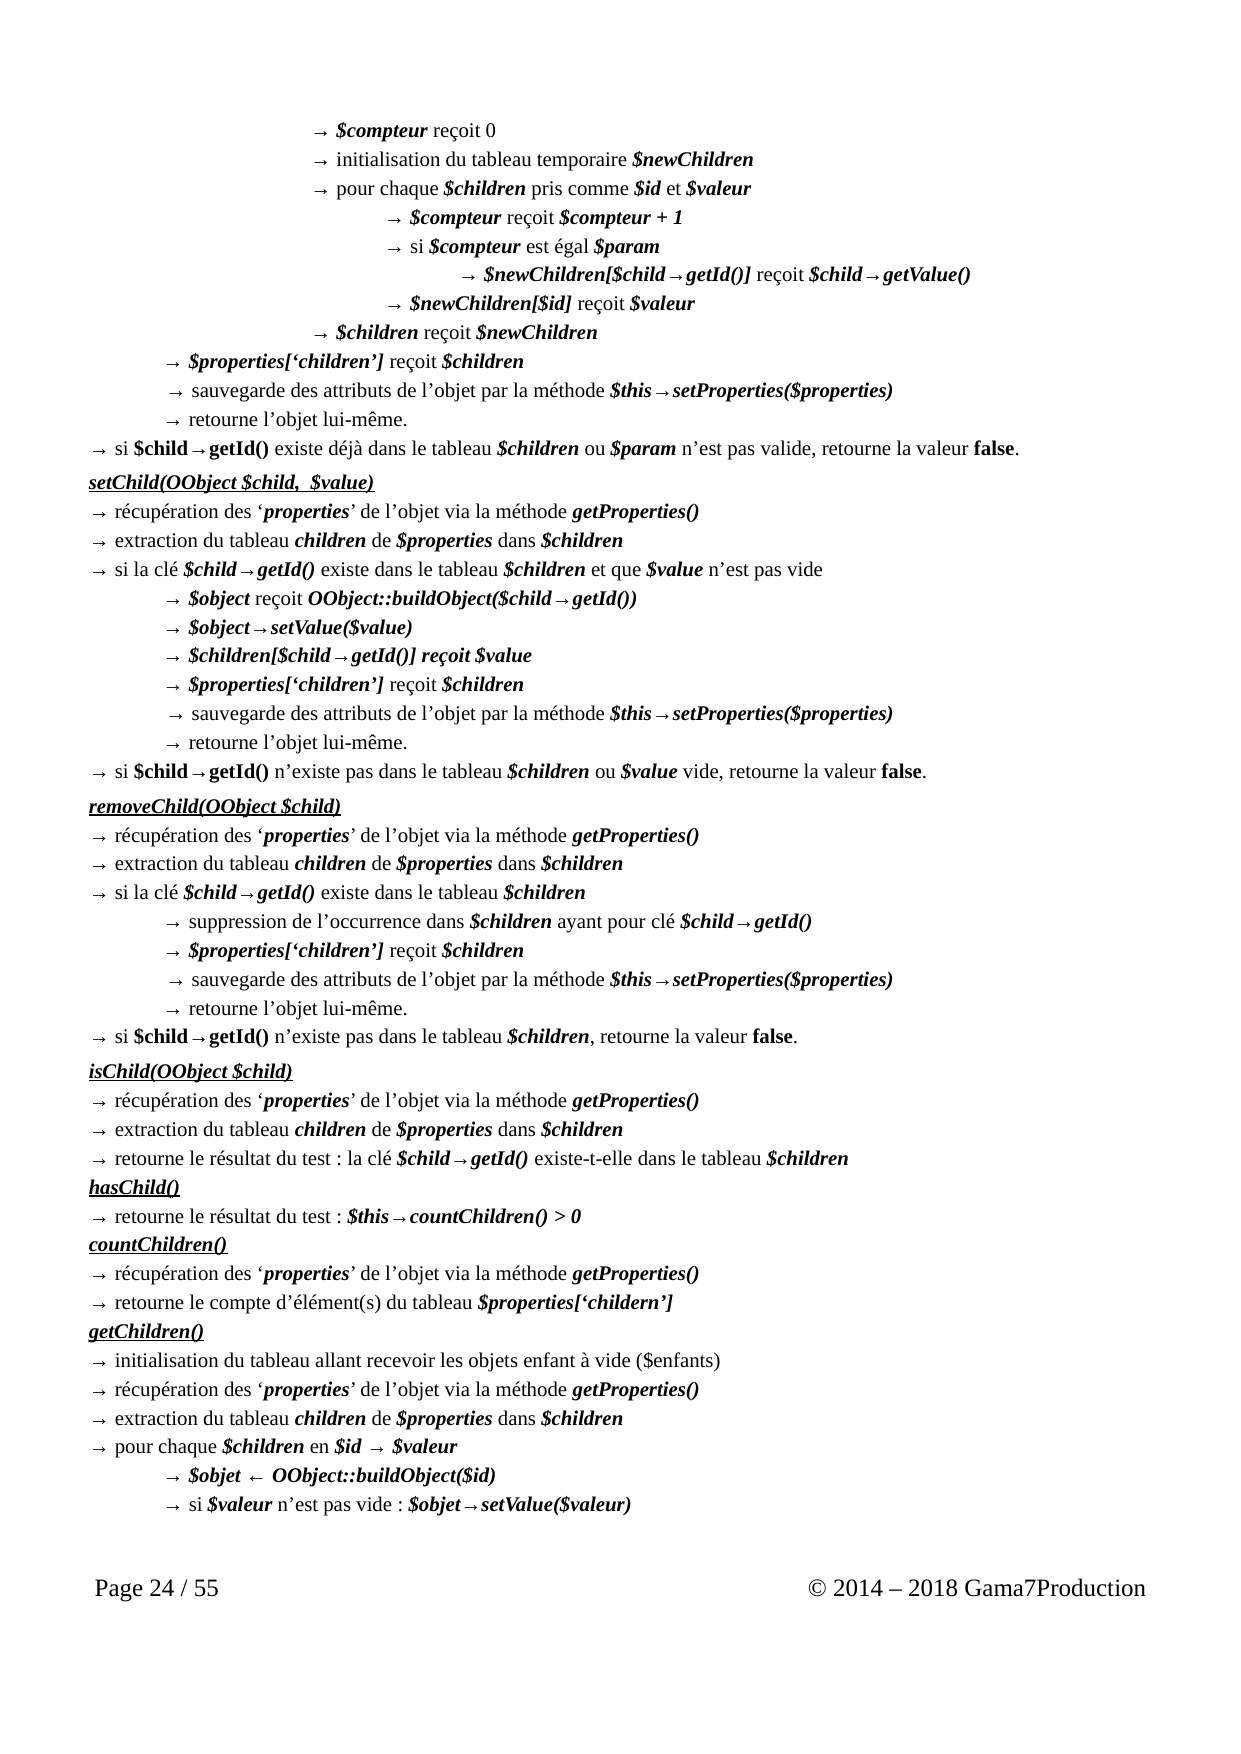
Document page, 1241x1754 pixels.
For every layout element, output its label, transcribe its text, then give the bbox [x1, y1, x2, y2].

text → si $child→getId() n’existe pas dans le tableau $children, retourne la valeur false. [88, 1024, 1152, 1048]
text → retourne l’objet lui-même. [88, 407, 1152, 431]
text → $properties[‘children’] reçoit $children [88, 938, 1152, 962]
text → $newChildren[$child→getId()] reçoit $child→getValue() [88, 262, 1152, 286]
text → retourne le compte d’élément(s) du tableau $properties[‘childern’] [88, 1290, 1152, 1314]
text isChild(OObject $child) [88, 1059, 1152, 1083]
text getChildren() [88, 1319, 1152, 1343]
text → $children reçoit $newChildren [88, 320, 1152, 344]
text → $properties[‘children’] reçoit $children [88, 349, 1152, 373]
text → si la clé $child→getId() existe dans le tableau $children [88, 880, 1152, 904]
text → sauvegarde des attributs de l’objet par la méthode $this→setProperties($properties) [165, 701, 1152, 725]
text → si $compteur est égal $param [88, 233, 1152, 258]
text → pour chaque $children pris comme $id et $valeur [88, 176, 1152, 200]
text → si $valeur n’est pas vide : $objet→setValue($valeur) [88, 1492, 1152, 1516]
text → extraction du tableau children de $properties dans $children [88, 851, 1152, 875]
text → initialisation du tableau allant recevoir les objets enfant à vide ($enfants) [88, 1348, 1152, 1372]
text → $compteur reçoit $compteur + 1 [88, 205, 1152, 229]
text → retourne le résultat du test : la clé $child→getId() existe-t-elle dans le tableau $children [88, 1146, 1152, 1170]
text → retourne le résultat du test : $this→countChildren() > 0 [88, 1203, 1152, 1228]
text countChildren() [88, 1232, 1152, 1256]
text → récupération des ‘properties’ de l’objet via la méthode getProperties() [88, 1261, 1152, 1285]
text hasChild() [88, 1175, 1152, 1199]
text → pour chaque $children en $id → $valeur [88, 1434, 1152, 1458]
text → $children[$child→getId()] reçoit $value [88, 643, 1152, 667]
text → suppression de l’occurrence dans $children ayant pour clé $child→getId() [88, 909, 1152, 933]
text → si $child→getId() existe déjà dans le tableau $children ou $param n’est pas valide, retourne la valeur false. [88, 436, 1152, 459]
text → si $child→getId() n’existe pas dans le tableau $children ou $value vide, retourne la valeur false. [88, 759, 1152, 783]
text setChild(OObject $child, $value) [88, 470, 1152, 494]
text → $properties[‘children’] reçoit $children [88, 672, 1152, 696]
text → extraction du tableau children de $properties dans $children [88, 1117, 1152, 1141]
text → extraction du tableau children de $properties dans $children [88, 528, 1152, 552]
text → $objet ← OObject::buildObject($id) [88, 1463, 1152, 1487]
text → initialisation du tableau temporaire $newChildren [88, 147, 1152, 171]
text → retourne l’objet lui-même. [88, 730, 1152, 754]
text → sauvegarde des attributs de l’objet par la méthode $this→setProperties($properties) [165, 378, 1152, 402]
text → récupération des ‘properties’ de l’objet via la méthode getProperties() [88, 1377, 1152, 1401]
text → extraction du tableau children de $properties dans $children [88, 1406, 1152, 1429]
text → sauvegarde des attributs de l’objet par la méthode $this→setProperties($properties) [165, 967, 1152, 991]
text → retourne l’objet lui-même. [88, 996, 1152, 1020]
text → récupération des ‘properties’ de l’objet via la méthode getProperties() [88, 499, 1152, 523]
text → si la clé $child→getId() existe dans le tableau $children et que $value n’est pas vide [88, 557, 1152, 581]
text → $newChildren[$id] reçoit $valeur [88, 291, 1152, 315]
text → récupération des ‘properties’ de l’objet via la méthode getProperties() [88, 822, 1152, 847]
text → récupération des ‘properties’ de l’objet via la méthode getProperties() [88, 1088, 1152, 1112]
text → $compteur reçoit 0 [88, 118, 1152, 142]
text → $object reçoit OObject::buildObject($child→getId()) [88, 586, 1152, 610]
text → $object→setValue($value) [88, 614, 1152, 639]
text removeChild(OObject $child) [88, 794, 1152, 818]
